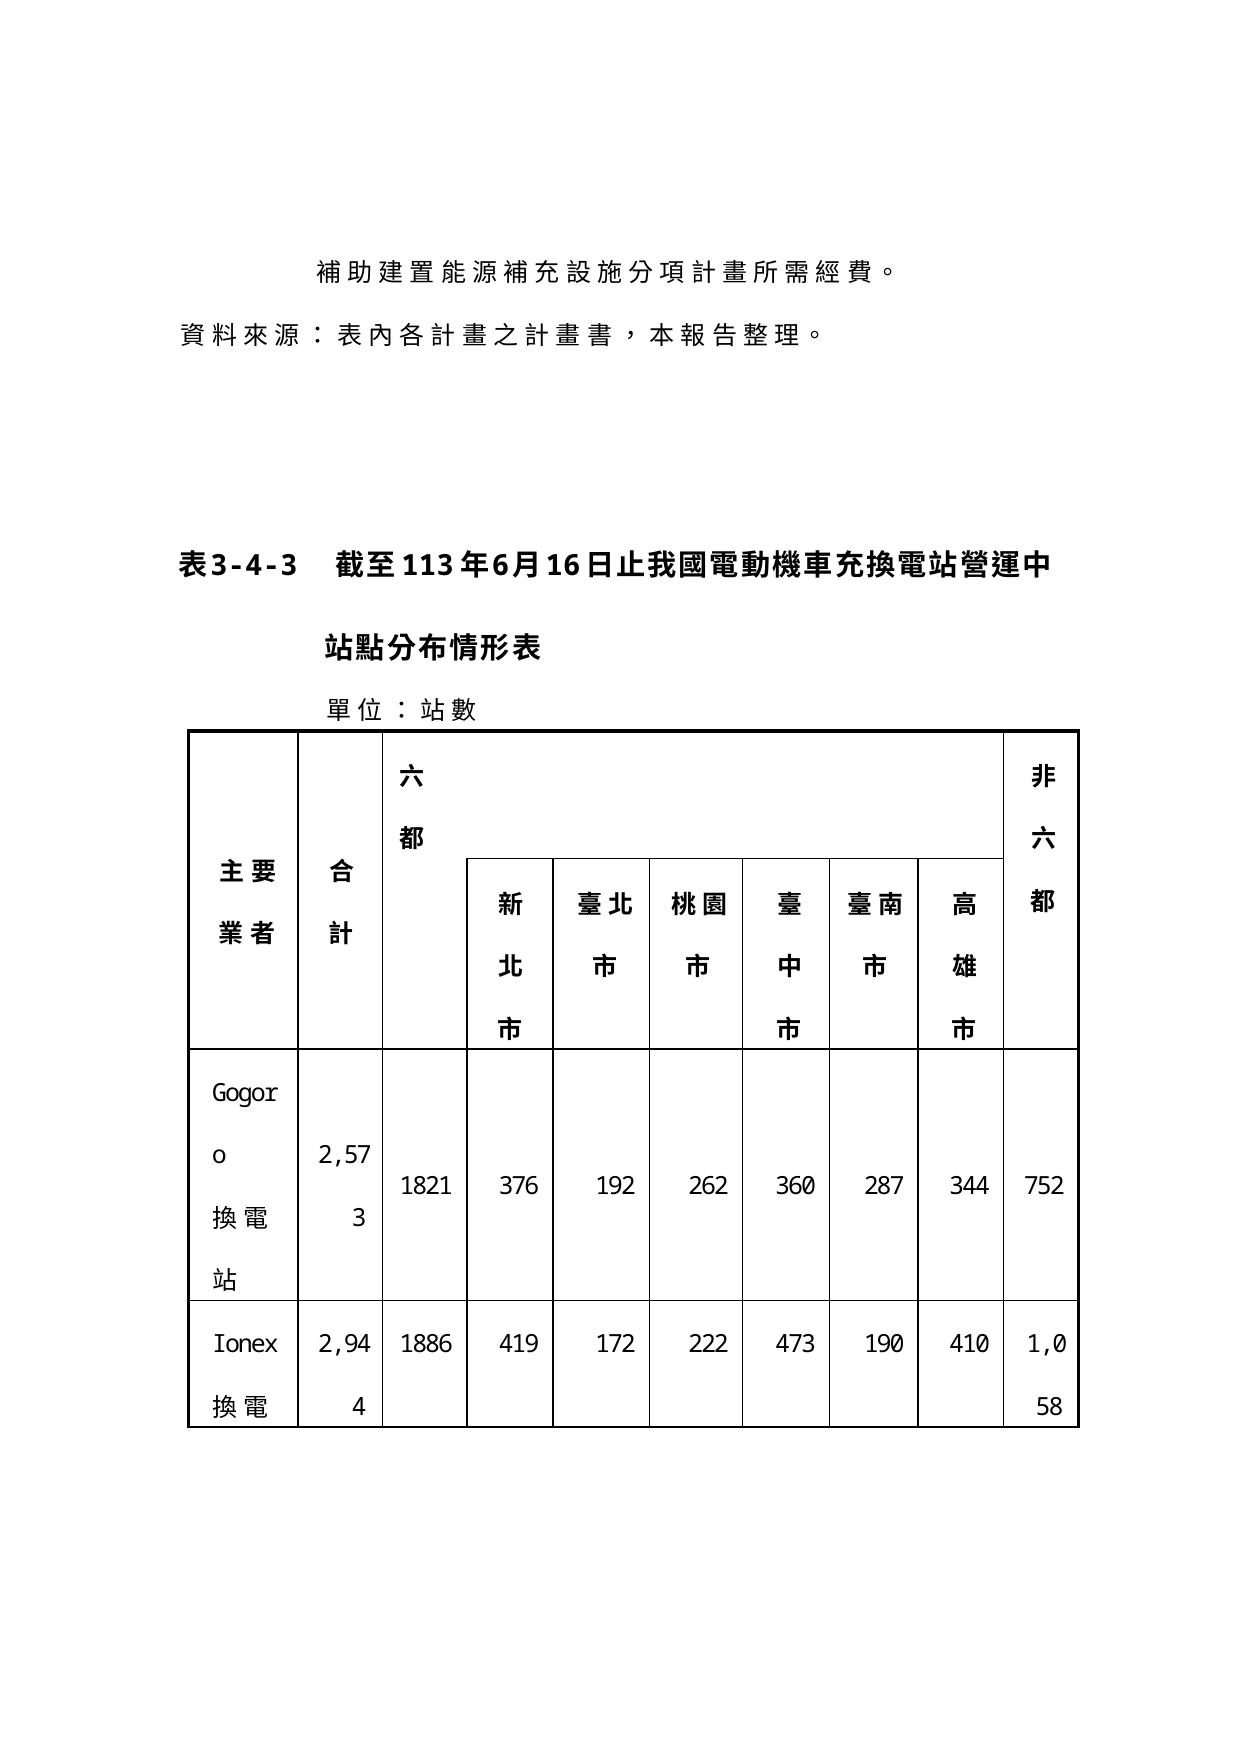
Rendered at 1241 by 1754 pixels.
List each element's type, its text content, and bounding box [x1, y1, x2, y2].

table_header [829, 733, 918, 857]
table_header [553, 733, 649, 857]
table_cell 752 [1004, 1050, 1077, 1299]
table_cell 1821 [383, 1050, 466, 1299]
table_cell 376 [468, 1050, 552, 1299]
table_header [743, 733, 829, 857]
table_header 主要業者 [190, 733, 297, 1048]
table_cell 臺中市 [743, 859, 829, 1048]
table_cell 172 [554, 1301, 649, 1426]
table_header 非六都 [1004, 733, 1077, 1048]
table_cell 1,058 [1004, 1301, 1077, 1426]
table_cell 344 [919, 1050, 1003, 1299]
table_header 六都 [383, 733, 467, 857]
table_cell Ionex 換電 [190, 1301, 297, 1426]
table_cell 419 [468, 1301, 552, 1426]
text 表3-4-3 截至113年6月16日止我國電動機車充換電站營運中站點分布情形表 單位：站數 [177, 479, 1078, 729]
table_cell 192 [554, 1050, 649, 1299]
table_header [918, 733, 1003, 857]
table_cell 1886 [383, 1301, 466, 1426]
table_cell 桃園市 [650, 859, 742, 1048]
table_header [467, 733, 553, 857]
table_cell 287 [830, 1050, 917, 1299]
table_cell 2,944 [299, 1301, 382, 1426]
table_header [649, 733, 742, 857]
table_cell 臺北市 [554, 859, 649, 1048]
table_cell 臺南市 [830, 859, 917, 1048]
table_cell 410 [919, 1301, 1003, 1426]
table_cell [383, 858, 466, 1048]
table_cell 360 [743, 1050, 829, 1299]
table_cell Gogoro 換電站 [190, 1050, 297, 1299]
table_cell 222 [650, 1301, 742, 1426]
text 資料來源：表內各計畫之計畫書，本報告整理。 [177, 292, 1078, 354]
table_cell 2,573 [299, 1050, 382, 1299]
table_cell 新北市 [468, 859, 552, 1048]
table_cell 262 [650, 1050, 742, 1299]
table_header 合計 [299, 733, 382, 1048]
table_cell 190 [830, 1301, 917, 1426]
table_cell 473 [743, 1301, 829, 1426]
text 補助建置能源補充設施分項計畫所需經費。 [177, 229, 1078, 292]
table_cell 高雄市 [919, 859, 1003, 1048]
